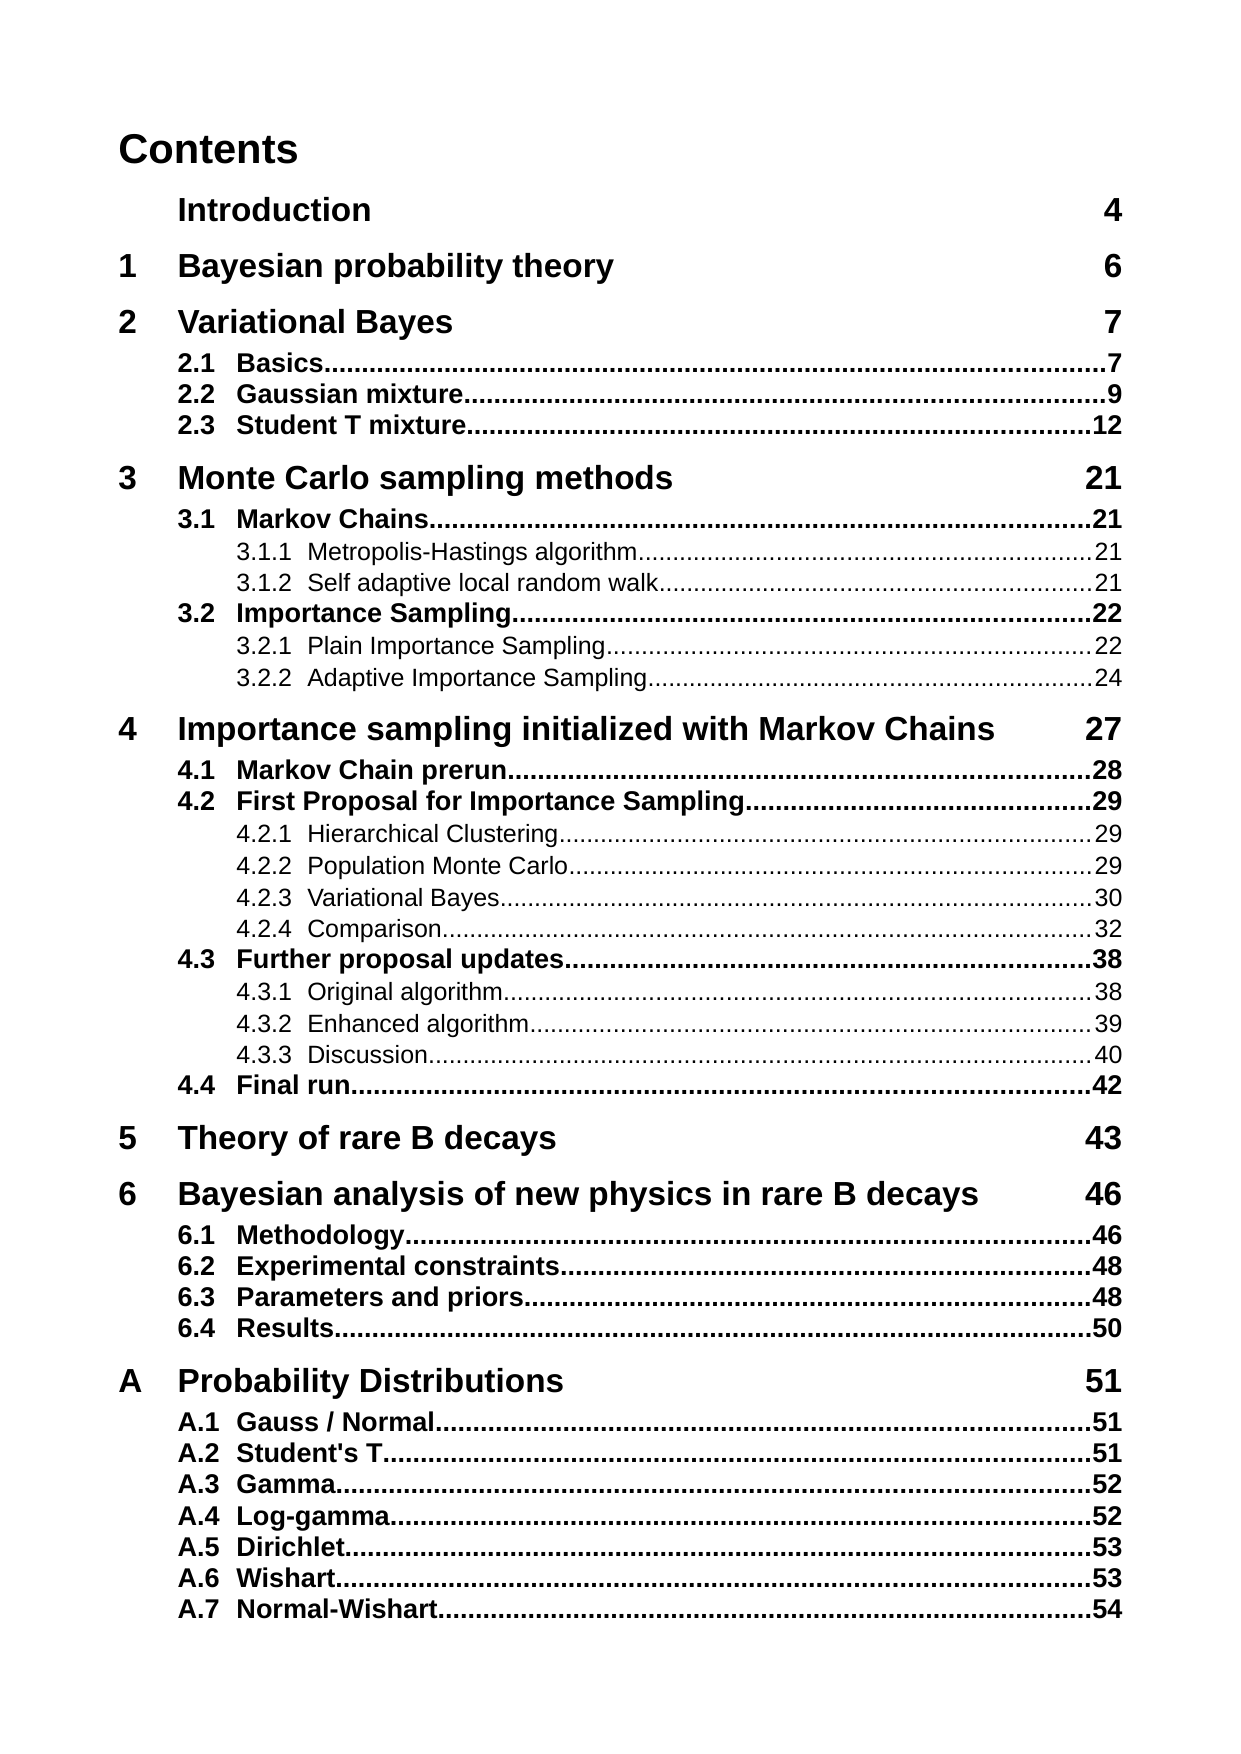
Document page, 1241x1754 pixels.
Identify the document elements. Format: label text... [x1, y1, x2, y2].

text 3.2.2 Adaptive Importance Sampling 24 [136, 663, 1122, 692]
text 1 Bayesian probability theory 6 [118, 246, 1122, 285]
text A.6 Wishart 53 [118, 1562, 1122, 1593]
text 4.3.2 Enhanced algorithm 39 [136, 1009, 1122, 1038]
text 4.2.3 Variational Bayes 30 [136, 883, 1122, 911]
text A.7 Normal-Wishart 54 [118, 1593, 1122, 1624]
text A.1 Gauss / Normal 51 [118, 1406, 1122, 1437]
text 6.3 Parameters and priors 48 [118, 1281, 1122, 1312]
text Contents [118, 124, 1122, 172]
text 4.3.1 Original algorithm 38 [136, 977, 1122, 1006]
text 4.4 Final run 42 [118, 1069, 1122, 1101]
text 3.2.1 Plain Importance Sampling 22 [136, 631, 1122, 660]
text A.2 Student's T 51 [118, 1437, 1122, 1468]
text A.4 Log-gamma 52 [118, 1499, 1122, 1531]
text 4.3 Further proposal updates 38 [118, 943, 1122, 974]
text 4 Importance sampling initialized with Markov Chains 27 [118, 709, 1122, 748]
text 3.2 Importance Sampling 22 [118, 597, 1122, 628]
text 6.2 Experimental constraints 48 [118, 1250, 1122, 1281]
text 4.1 Markov Chain prerun 28 [118, 754, 1122, 785]
text A.5 Dirichlet 53 [118, 1531, 1122, 1562]
text 4.2.4 Comparison 32 [136, 914, 1122, 943]
text A.3 Gamma 52 [118, 1468, 1122, 1499]
text Introduction 4 [118, 190, 1122, 228]
text A Probability Distributions 51 [118, 1361, 1122, 1400]
text 2.1 Basics 7 [118, 347, 1122, 378]
text 2.2 Gaussian mixture 9 [118, 378, 1122, 409]
text 2.3 Student T mixture 12 [118, 409, 1122, 441]
text 4.2 First Proposal for Importance Sampling 29 [118, 785, 1122, 816]
text 2 Variational Bayes 7 [118, 302, 1122, 341]
text 3.1.1 Metropolis-Hastings algorithm 21 [136, 537, 1122, 566]
text 6.4 Results 50 [118, 1312, 1122, 1344]
text 4.2.2 Population Monte Carlo 29 [136, 851, 1122, 880]
text 4.3.3 Discussion 40 [136, 1041, 1122, 1069]
text 5 Theory of rare B decays 43 [118, 1118, 1122, 1157]
text 3.1.2 Self adaptive local random walk 21 [136, 568, 1122, 597]
text 6.1 Methodology 46 [118, 1219, 1122, 1250]
text 3.1 Markov Chains 21 [118, 503, 1122, 534]
text 4.2.1 Hierarchical Clustering 29 [136, 819, 1122, 848]
text 3 Monte Carlo sampling methods 21 [118, 458, 1122, 497]
text 6 Bayesian analysis of new physics in rare B decays 46 [118, 1174, 1122, 1213]
